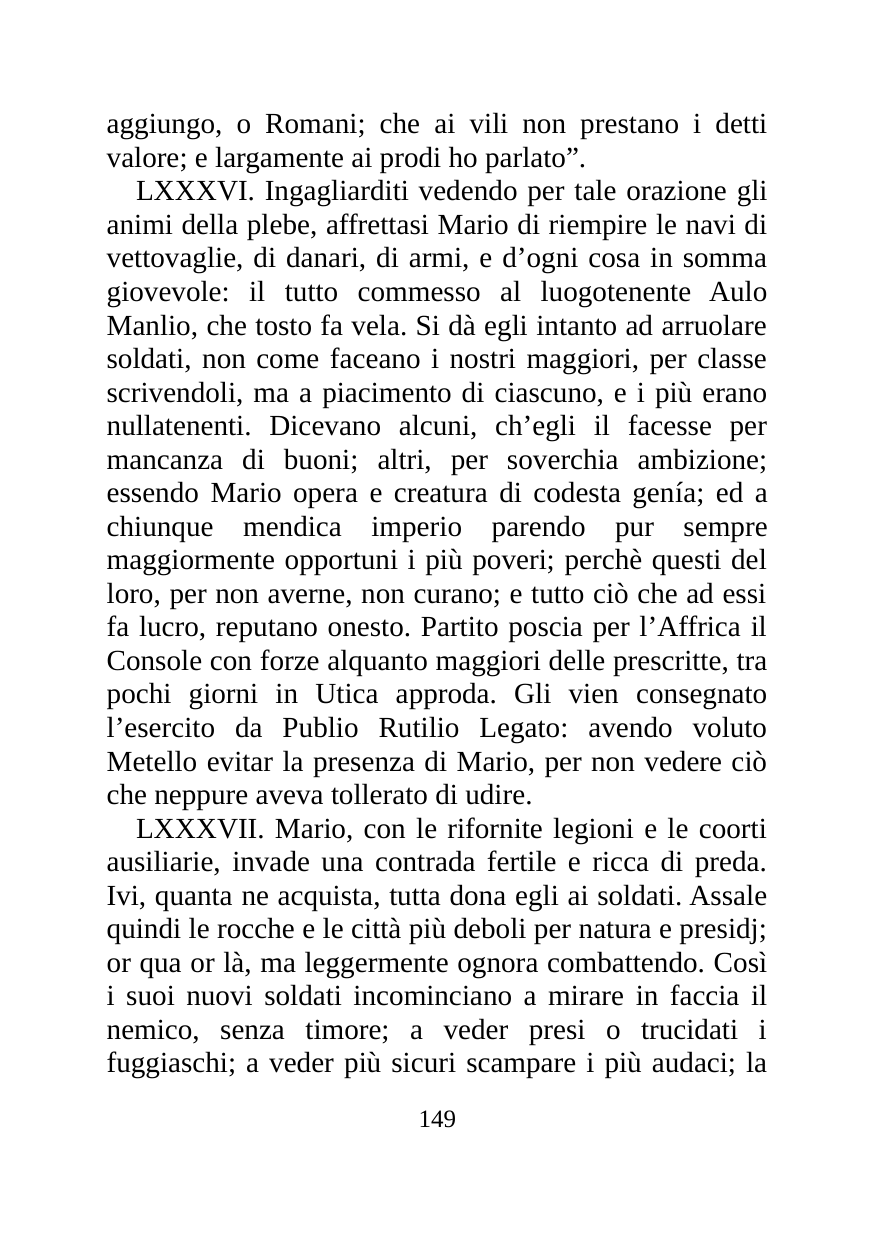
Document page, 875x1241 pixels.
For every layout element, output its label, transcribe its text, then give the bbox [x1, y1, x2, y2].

text aggiungo, o Romani; che ai vili non prestano i detti valore; e largamente ai prodi ho parlato”. [106, 106, 768, 173]
text LXXXVII. Mario, con le rifornite legioni e le coorti ausiliarie, invade una contrada fertile e ricca di preda. Ivi, quanta ne acquista, tutta dona egli ai soldati. Assale quindi le rocche e le città più deboli per natura e presidj; or qua or là, ma leggermente ognora combattendo. Così i suoi nuovi soldati incominciano a mirare in faccia il nemico, senza timore; a veder presi o trucidati i fuggiaschi; a veder più sicuri scampare i più audaci; la [106, 811, 768, 1079]
text LXXXVI. Ingagliarditi vedendo per tale orazione gli animi della plebe, affrettasi Mario di riempire le navi di vettovaglie, di danari, di armi, e d’ogni cosa in somma giovevole: il tutto commesso al luogotenente Aulo Manlio, che tosto fa vela. Si dà egli intanto ad arruolare soldati, non come faceano i nostri maggiori, per classe scrivendoli, ma a piacimento di ciascuno, e i più erano nullatenenti. Dicevano alcuni, ch’egli il facesse per mancanza di buoni; altri, per soverchia ambizione; essendo Mario opera e creatura di codesta genía; ed a chiunque mendica imperio parendo pur sempre maggiormente opportuni i più poveri; perchè questi del loro, per non averne, non curano; e tutto ciò che ad essi fa lucro, reputano onesto. Partito poscia per l’Affrica il Console con forze alquanto maggiori delle prescritte, tra pochi giorni in Utica approda. Gli vien consegnato l’esercito da Publio Rutilio Legato: avendo voluto Metello evitar la presenza di Mario, per non vedere ciò che neppure aveva tollerato di udire. [106, 173, 768, 811]
